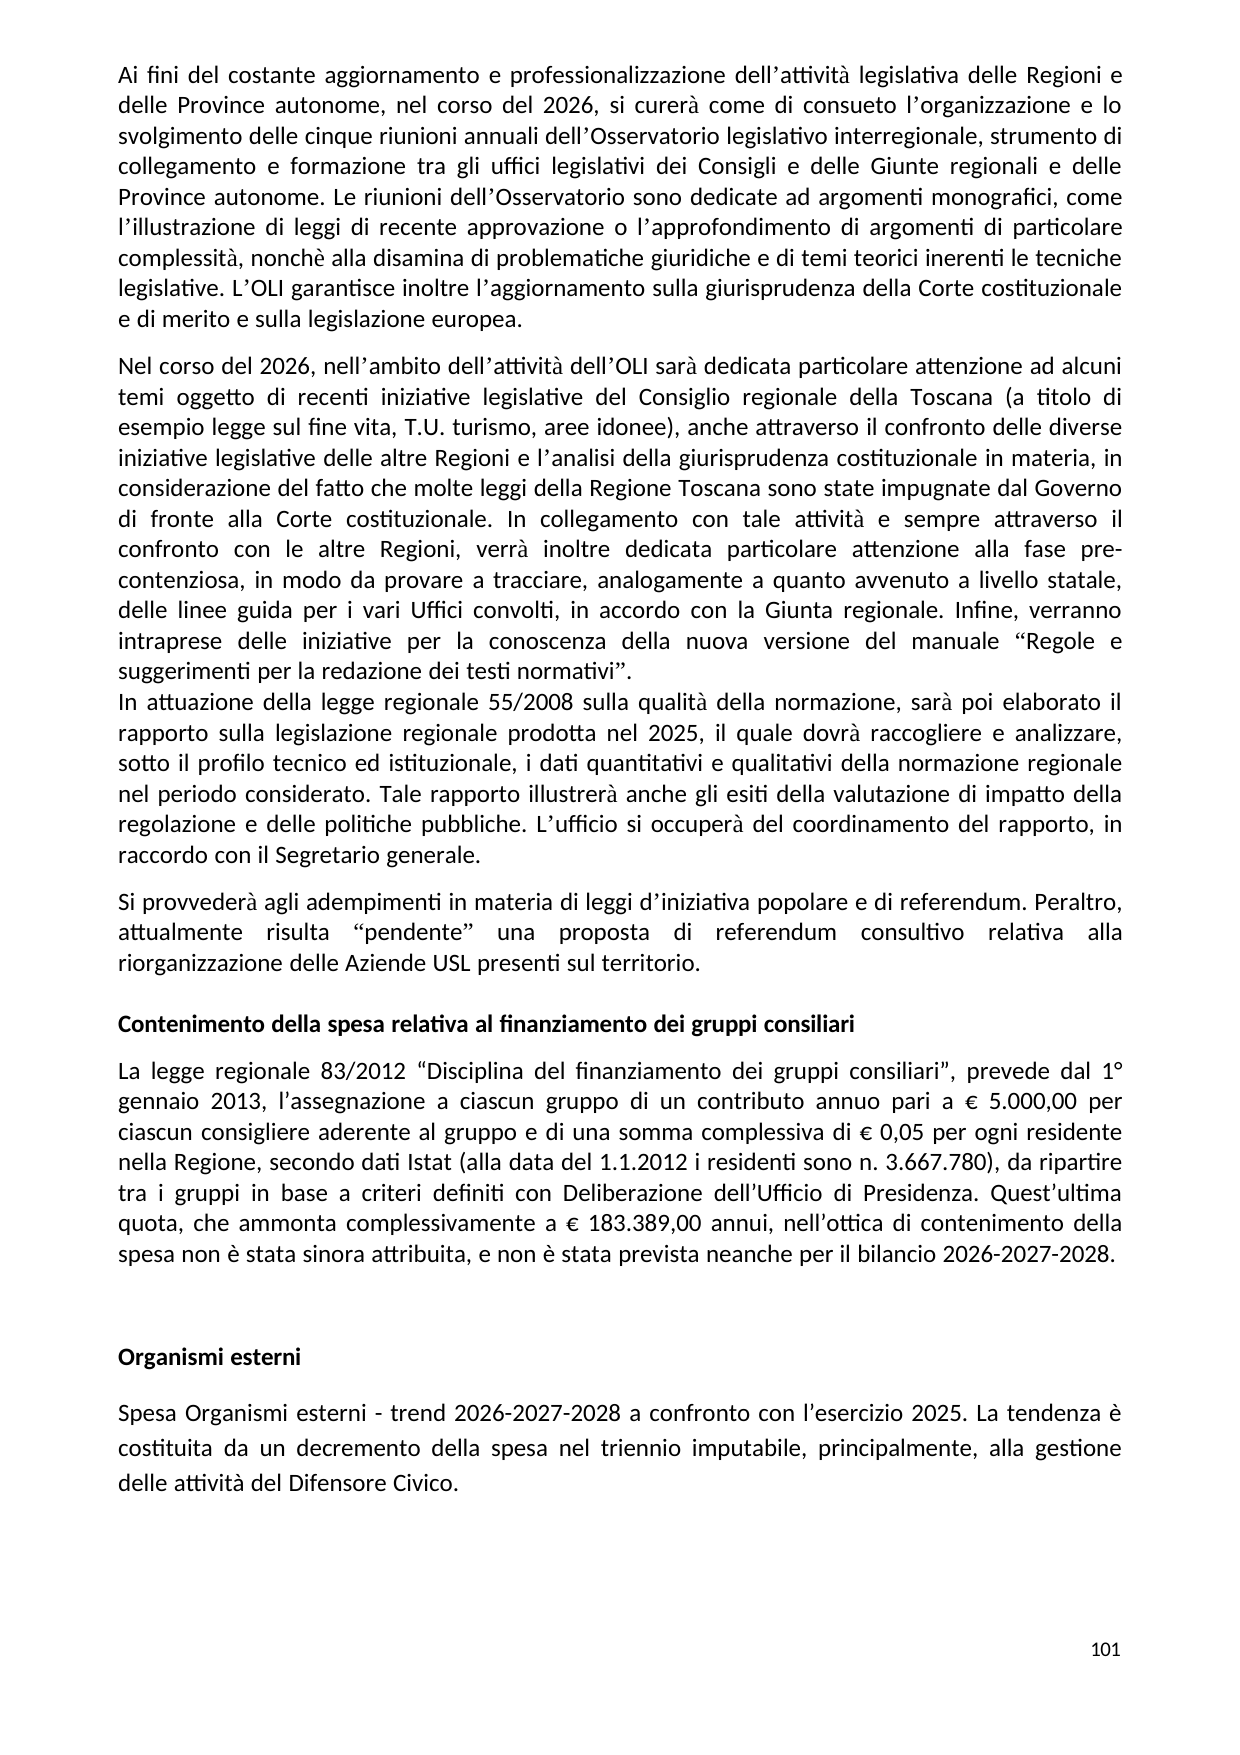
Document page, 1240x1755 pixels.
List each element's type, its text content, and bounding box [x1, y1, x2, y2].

subtitle Contenimento della spesa relativa al finanziamento dei gruppi consiliari [118, 1008, 1210, 1038]
text La legge regionale 83/2012 “Disciplina del finanziamento dei gruppi consiliari”, prevede dal 1° gennaio 2013, l’assegnazione a ciascun gruppo di un contributo annuo pari a € 5.000,00 per ciascun consigliere aderente al gruppo e di una somma complessiva di € 0,05 per ogni residente nella Regione, secondo dati Istat (alla data del 1.1.2012 i residenti sono n. 3.667.780), da ripartire tra i gruppi in base a criteri definiti con Deliberazione dell’Ufficio di Presidenza. Quest’ultima quota, che ammonta complessivamente a € 183.389,00 annui, nell’ottica di contenimento della spesa non è stata sinora attribuita, e non è stata prevista neanche per il bilancio 2026-2027-2028. [118, 1055, 1123, 1269]
subtitle Organismi esterni [118, 1341, 1210, 1372]
text Si provvederà agli adempimenti in materia di leggi d’iniziativa popolare e di referendum. Peraltro, attualmente risulta “pendente” una proposta di referendum consultivo relativa alla riorganizzazione delle Aziende USL presenti sul territorio. [118, 886, 1123, 977]
text Spesa Organismi esterni - trend 2026-2027-2028 a confronto con l’esercizio 2025. La tendenza è costituita da un decremento della spesa nel triennio imputabile, principalmente, alla gestione delle attività del Difensore Civico. [118, 1397, 1122, 1498]
text Nel corso del 2026, nell’ambito dell’attività dell’OLI sarà dedicata particolare attenzione ad alcuni temi oggetto di recenti iniziative legislative del Consiglio regionale della Toscana (a titolo di esempio legge sul fine vita, T.U. turismo, aree idonee), anche attraverso il confronto delle diverse iniziative legislative delle altre Regioni e l’analisi della giurisprudenza costituzionale in materia, in considerazione del fatto che molte leggi della Regione Toscana sono state impugnate dal Governo di fronte alla Corte costituzionale. In collegamento con tale attività e sempre attraverso il confronto con le altre Regioni, verrà inoltre dedicata particolare attenzione alla fase pre-contenziosa, in modo da provare a tracciare, analogamente a quanto avvenuto a livello statale, delle linee guida per i vari Uffici convolti, in accordo con la Giunta regionale. Infine, verranno intraprese delle iniziative per la conoscenza della nuova versione del manuale “Regole e suggerimenti per la redazione dei testi normativi”. [118, 350, 1122, 686]
text Ai fini del costante aggiornamento e professionalizzazione dell’attività legislativa delle Regioni e delle Province autonome, nel corso del 2026, si curerà come di consueto l’organizzazione e lo svolgimento delle cinque riunioni annuali dell’Osservatorio legislativo interregionale, strumento di collegamento e formazione tra gli uffici legislativi dei Consigli e delle Giunte regionali e delle Province autonome. Le riunioni dell’Osservatorio sono dedicate ad argomenti monografici, come l’illustrazione di leggi di recente approvazione o l’approfondimento di argomenti di particolare complessità, nonchè alla disamina di problematiche giuridiche e di temi teorici inerenti le tecniche legislative. L’OLI garantisce inoltre l’aggiornamento sulla giurisprudenza della Corte costituzionale e di merito e sulla legislazione europea. [118, 59, 1122, 334]
text In attuazione della legge regionale 55/2008 sulla qualità della normazione, sarà poi elaborato il rapporto sulla legislazione regionale prodotta nel 2025, il quale dovrà raccogliere e analizzare, sotto il profilo tecnico ed istituzionale, i dati quantitativi e qualitativi della normazione regionale nel periodo considerato. Tale rapporto illustrerà anche gli esiti della valutazione di impatto della regolazione e delle politiche pubbliche. L’ufficio si occuperà del coordinamento del rapporto, in raccordo con il Segretario generale. [118, 686, 1122, 869]
